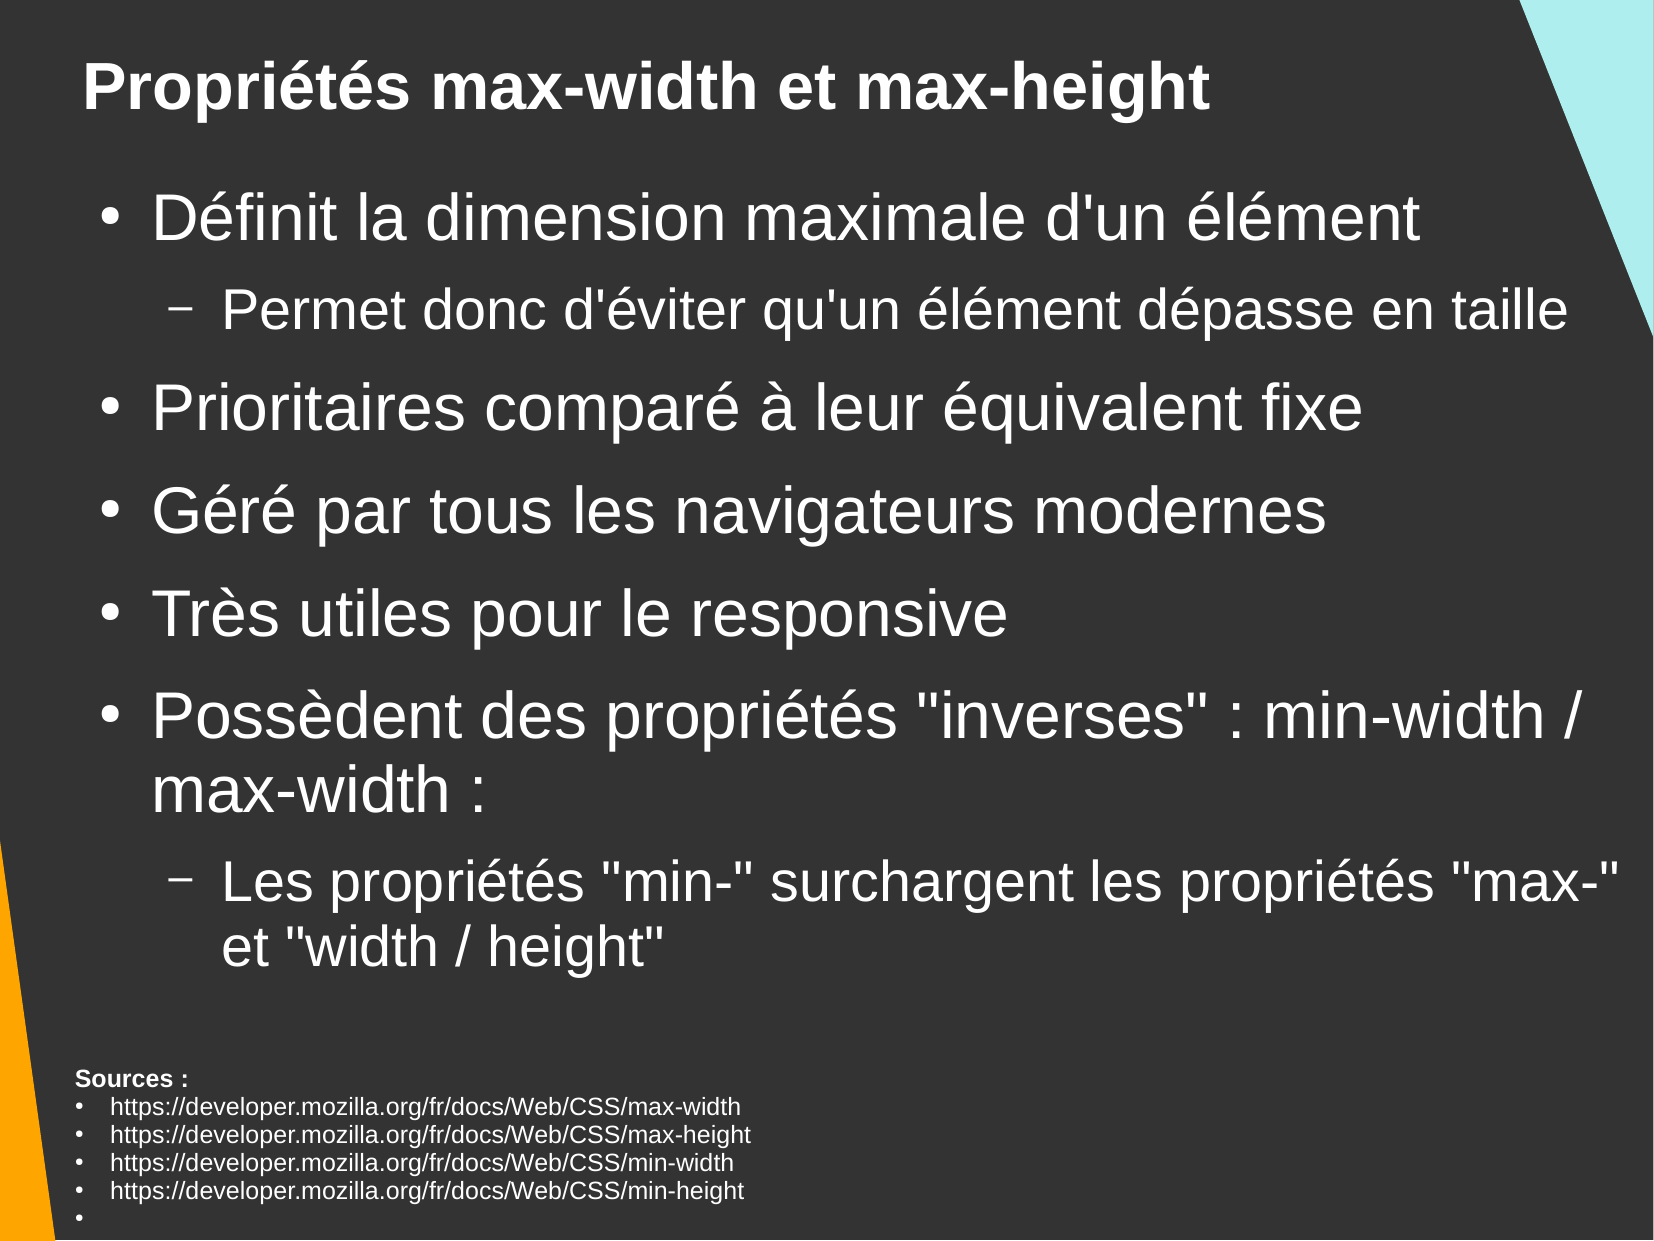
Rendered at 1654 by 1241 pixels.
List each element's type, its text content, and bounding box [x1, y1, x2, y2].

list Définit la dimension maximale d'un élément Permet donc d'éviter qu'un élément dépasse en taille Prioritaires comparé à leur équivalent fixe Géré par tous les navigateurs modernes Très utiles pour le responsive Possèdent des propriétés "inverses" : min-width / max-width : Les propriétés "min-" surchargent les propriétés "max-" et "width / height" [80, 180, 1630, 981]
title Propriétés max-width et max-height [82, 49, 1571, 152]
text_box [0, 840, 56, 1241]
text_box Sources : https://developer.mozilla.org/fr/docs/Web/CSS/max-width https://developer.mozilla.org/fr/docs/Web/CSS/max-height https://developer.mozilla.org/fr/docs/Web/CSS/min-width https://developer.mozilla.org/fr/docs/Web/CSS/min-height [60, 1057, 1546, 1241]
text_box [1519, 0, 1654, 339]
